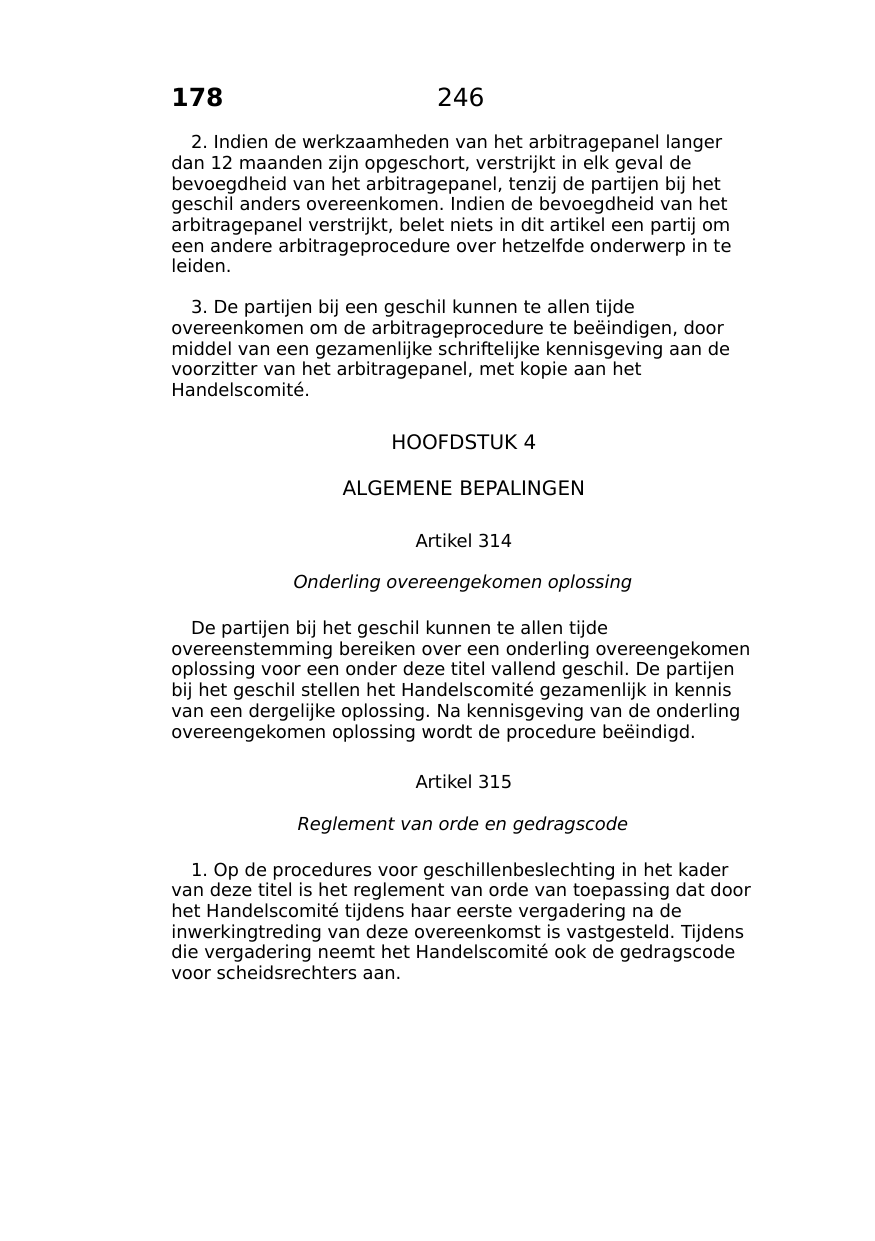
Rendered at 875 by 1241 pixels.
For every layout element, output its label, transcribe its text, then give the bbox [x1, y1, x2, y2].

text 1. Op de procedures voor geschillenbeslechting in het kader van deze titel is het reglement van orde van toepassing dat door het Handelscomité tijdens haar eerste vergadering na de inwerkingtreding van deze overeenkomst is vastgesteld. Tijdens die vergadering neemt het Handelscomité ook de gedragscode voor scheidsrechters aan. [171, 859, 756, 984]
subtitle Artikel 314 Onderling overeengekomen oplossing [171, 531, 756, 593]
text 2. Indien de werkzaamheden van het arbitragepanel langer dan 12 maanden zijn opgeschort, verstrijkt in elk geval de bevoegdheid van het arbitragepanel, tenzij de partijen bij het geschil anders overeenkomen. Indien de bevoegdheid van het arbitragepanel verstrijkt, belet niets in dit artikel een partij om een andere arbitrageprocedure over hetzelfde onderwerp in te leiden. [171, 132, 756, 277]
text De partijen bij het geschil kunnen te allen tijde overeenstemming bereiken over een onderling overeengekomen oplossing voor een onder deze titel vallend geschil. De partijen bij het geschil stellen het Handelscomité gezamenlijk in kennis van een dergelijke oplossing. Na kennisgeving van de onderling overeengekomen oplossing wordt de procedure beëindigd. [171, 618, 756, 742]
subtitle HOOFDSTUK 4 ALGEMENE BEPALINGEN [171, 431, 756, 501]
subtitle Artikel 315 Reglement van orde en gedragscode [171, 772, 756, 834]
text 3. De partijen bij een geschil kunnen te allen tijde overeenkomen om de arbitrageprocedure te beëindigen, door middel van een gezamenlijke schriftelijke kennisgeving aan de voorzitter van het arbitragepanel, met kopie aan het Handelscomité. [171, 297, 756, 401]
